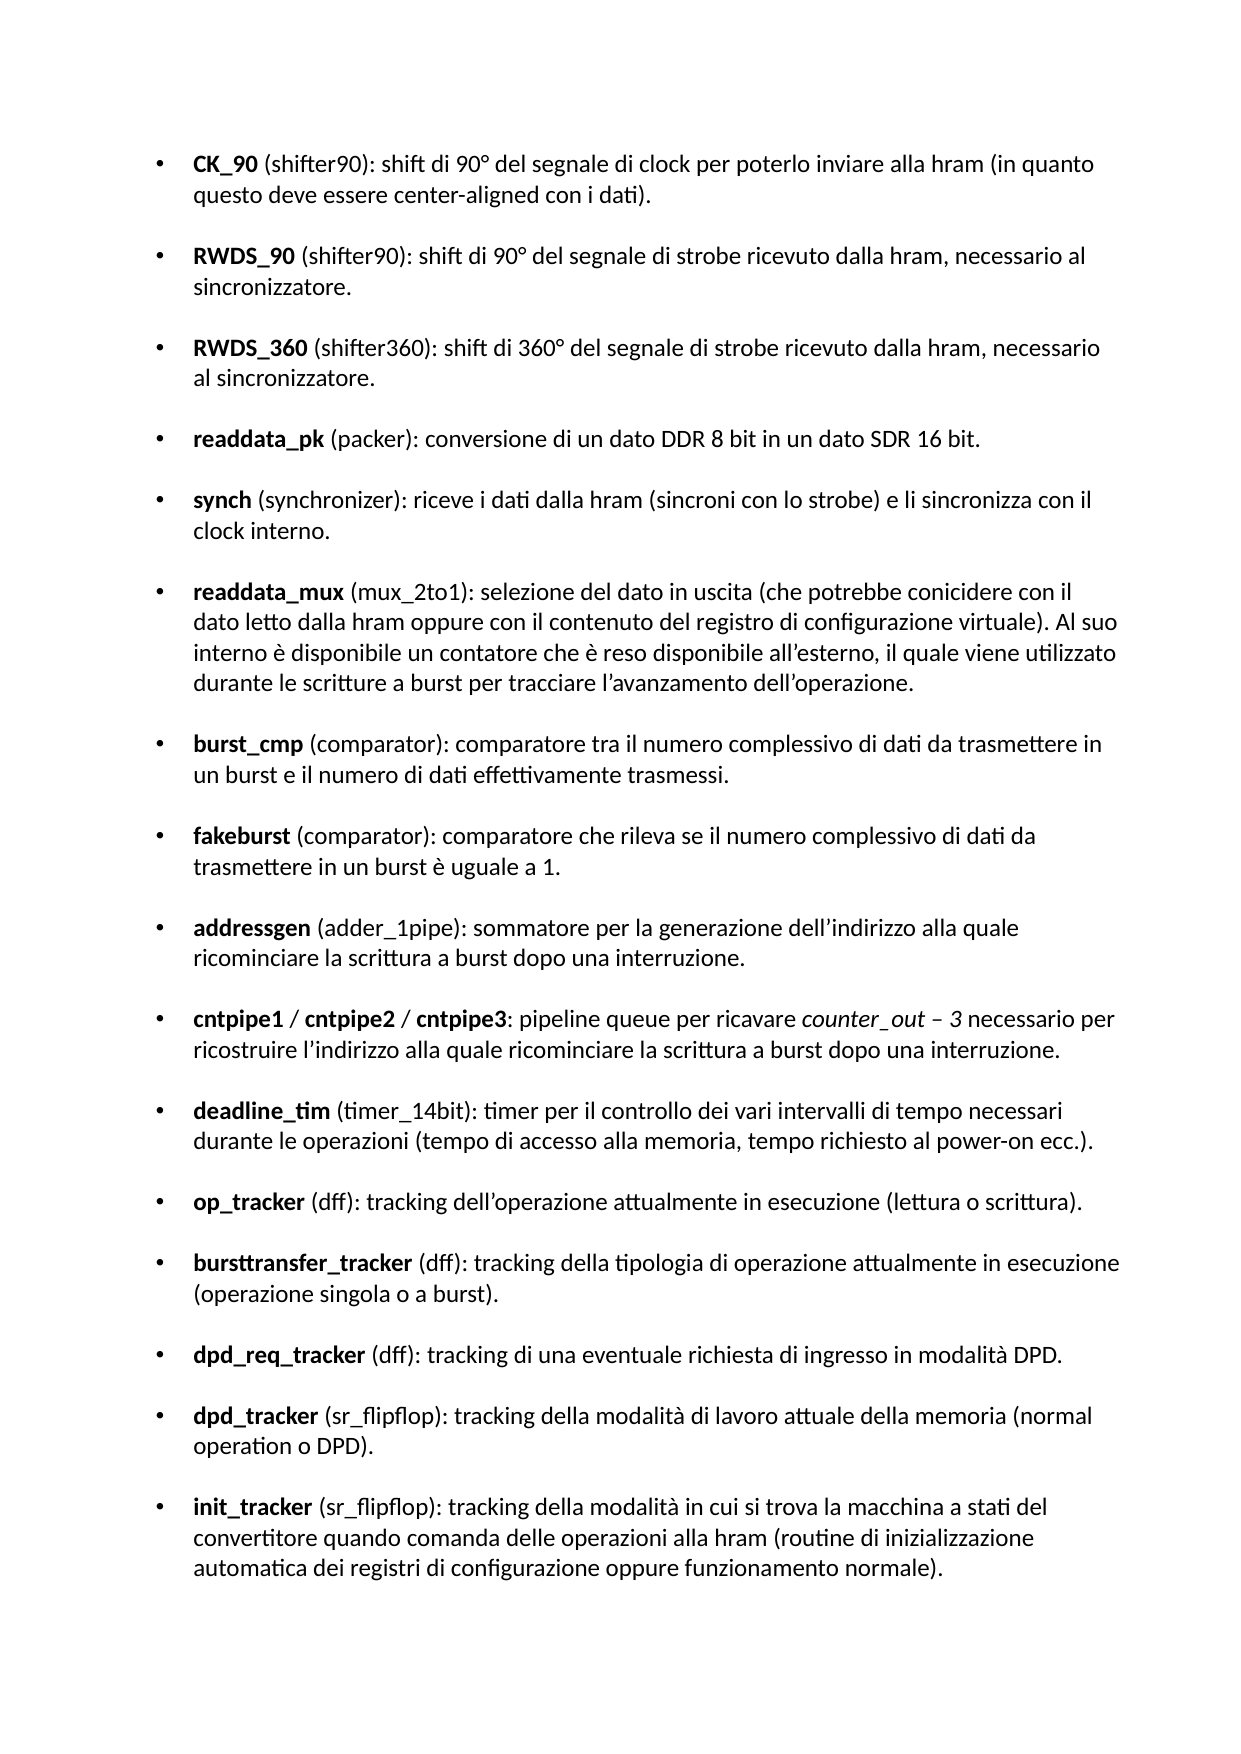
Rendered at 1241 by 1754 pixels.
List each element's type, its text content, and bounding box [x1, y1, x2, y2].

list CK_90 (shifter90): shift di 90° del segnale di clock per poterlo inviare alla hram (in quanto questo deve essere center-aligned con i dati). [156, 149, 1122, 210]
list RWDS_360 (shifter360): shift di 360° del segnale di strobe ricevuto dalla hram, necessario al sincronizzatore. [156, 332, 1122, 393]
list synch (synchronizer): riceve i dati dalla hram (sincroni con lo strobe) e li sincronizza con il clock interno. [156, 484, 1122, 545]
list dpd_tracker (sr_flipflop): tracking della modalità di lavoro attuale della memoria (normal operation o DPD). [156, 1400, 1122, 1461]
list addressgen (adder_1pipe): sommatore per la generazione dell’indirizzo alla quale ricominciare la scrittura a burst dopo una interruzione. [156, 912, 1122, 973]
list init_tracker (sr_flipflop): tracking della modalità in cui si trova la macchina a stati del convertitore quando comanda delle operazioni alla hram (routine di inizializzazione automatica dei registri di configurazione oppure funzionamento normale). [156, 1492, 1122, 1583]
list dpd_req_tracker (dff): tracking di una eventuale richiesta di ingresso in modalità DPD. [156, 1339, 1122, 1369]
list burst_cmp (comparator): comparatore tra il numero complessivo di dati da trasmettere in un burst e il numero di dati effettivamente trasmessi. [156, 728, 1122, 789]
list op_tracker (dff): tracking dell’operazione attualmente in esecuzione (lettura o scrittura). [156, 1186, 1122, 1217]
list RWDS_90 (shifter90): shift di 90° del segnale di strobe ricevuto dalla hram, necessario al sincronizzatore. [156, 240, 1122, 301]
list fakeburst (comparator): comparatore che rileva se il numero complessivo di dati da trasmettere in un burst è uguale a 1. [156, 820, 1122, 881]
list readdata_mux (mux_2to1): selezione del dato in uscita (che potrebbe conicidere con il dato letto dalla hram oppure con il contenuto del registro di configurazione virtuale). Al suo interno è disponibile un contatore che è reso disponibile all’esterno, il quale viene utilizzato durante le scritture a burst per tracciare l’avanzamento dell’operazione. [156, 576, 1122, 698]
list deadline_tim (timer_14bit): timer per il controllo dei vari intervalli di tempo necessari durante le operazioni (tempo di accesso alla memoria, tempo richiesto al power-on ecc.). [156, 1095, 1122, 1156]
list bursttransfer_tracker (dff): tracking della tipologia di operazione attualmente in esecuzione (operazione singola o a burst). [156, 1247, 1122, 1308]
list cntpipe1 / cntpipe2 / cntpipe3: pipeline queue per ricavare counter_out – 3 necessario per ricostruire l’indirizzo alla quale ricominciare la scrittura a burst dopo una interruzione. [156, 1003, 1122, 1064]
list readdata_pk (packer): conversione di un dato DDR 8 bit in un dato SDR 16 bit. [156, 423, 1122, 454]
